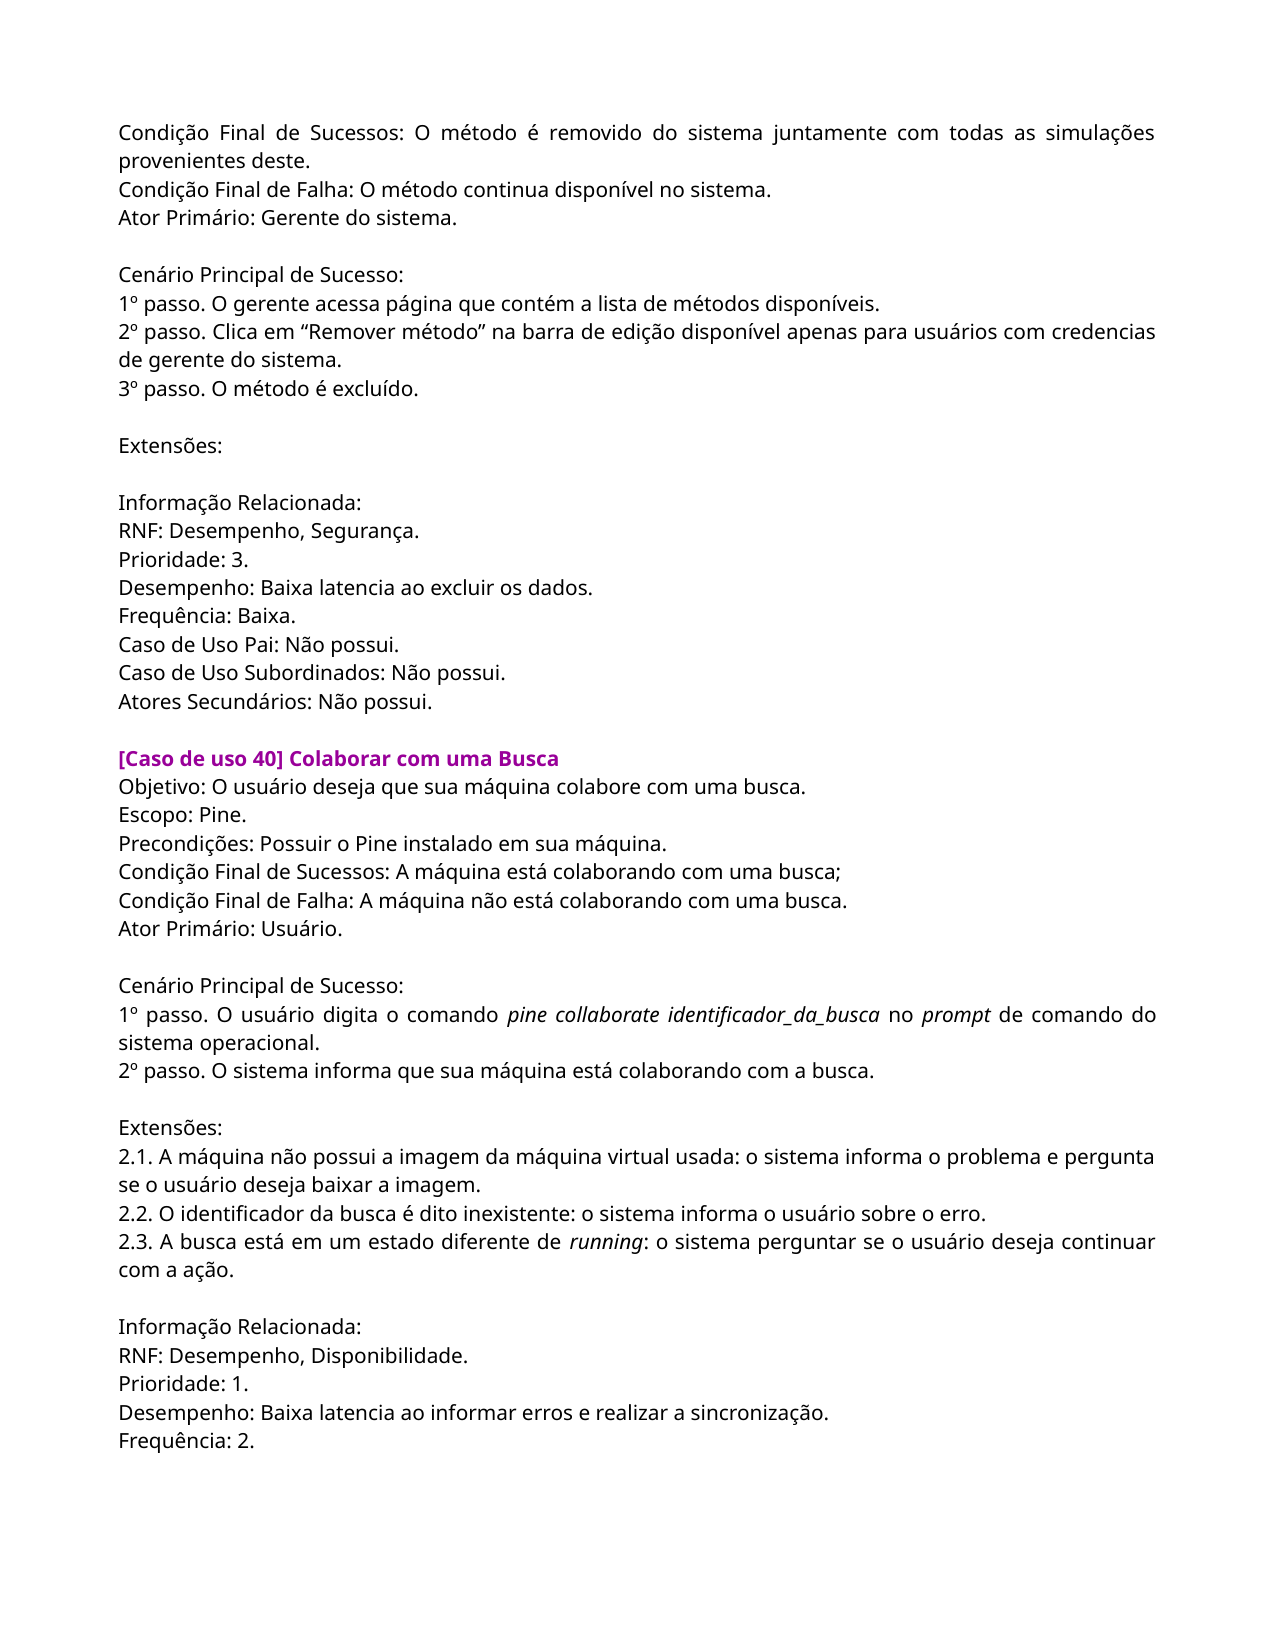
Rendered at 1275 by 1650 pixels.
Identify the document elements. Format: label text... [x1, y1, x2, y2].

text RNF: Desempenho, Segurança. [118, 516, 1157, 545]
text 2º passo. O sistema informa que sua máquina está colaborando com a busca. [118, 1057, 1157, 1085]
text 1º passo. O gerente acessa página que contém a lista de métodos disponíveis. [118, 289, 1157, 317]
text Caso de Uso Pai: Não possui. [118, 630, 1157, 658]
text Escopo: Pine. [118, 801, 1157, 829]
text Prioridade: 3. [118, 545, 1157, 573]
text Caso de Uso Subordinados: Não possui. [118, 658, 1157, 687]
text RNF: Desempenho, Disponibilidade. [118, 1341, 1157, 1369]
text Cenário Principal de Sucesso: [118, 971, 1157, 1000]
text 2.3. A busca está em um estado diferente de running: o sistema perguntar se o usuário deseja continuar com a ação. [118, 1227, 1157, 1284]
text Condição Final de Sucessos: O método é removido do sistema juntamente com todas as simulações provenientes deste. [118, 118, 1157, 175]
text Frequência: 2. [118, 1426, 1157, 1455]
text 2.1. A máquina não possui a imagem da máquina virtual usada: o sistema informa o problema e pergunta se o usuário deseja baixar a imagem. [118, 1142, 1157, 1199]
text Frequência: Baixa. [118, 602, 1157, 630]
text 2º passo. Clica em “Remover método” na barra de edição disponível apenas para usuários com credencias de gerente do sistema. [118, 317, 1157, 374]
text Ator Primário: Usuário. [118, 914, 1157, 943]
text Cenário Principal de Sucesso: [118, 260, 1157, 289]
text Extensões: [118, 1113, 1157, 1142]
text 3º passo. O método é excluído. [118, 374, 1157, 402]
text Desempenho: Baixa latencia ao informar erros e realizar a sincronização. [118, 1398, 1157, 1426]
text 1º passo. O usuário digita o comando pine collaborate identificador_da_busca no prompt de comando do sistema operacional. [118, 1000, 1157, 1057]
text [Caso de uso 40] Colaborar com uma Busca [118, 744, 1157, 772]
text Condição Final de Falha: O método continua disponível no sistema. [118, 175, 1157, 203]
text Atores Secundários: Não possui. [118, 687, 1157, 715]
text 2.2. O identificador da busca é dito inexistente: o sistema informa o usuário sobre o erro. [118, 1199, 1157, 1227]
text Objetivo: O usuário deseja que sua máquina colabore com uma busca. [118, 772, 1157, 801]
text Informação Relacionada: [118, 488, 1157, 516]
text Ator Primário: Gerente do sistema. [118, 203, 1157, 232]
text Desempenho: Baixa latencia ao excluir os dados. [118, 573, 1157, 602]
text Informação Relacionada: [118, 1312, 1157, 1341]
text Prioridade: 1. [118, 1369, 1157, 1398]
text Condição Final de Falha: A máquina não está colaborando com uma busca. [118, 886, 1157, 914]
text Condição Final de Sucessos: A máquina está colaborando com uma busca; [118, 857, 1157, 886]
text Extensões: [118, 431, 1157, 459]
text Precondições: Possuir o Pine instalado em sua máquina. [118, 829, 1157, 857]
